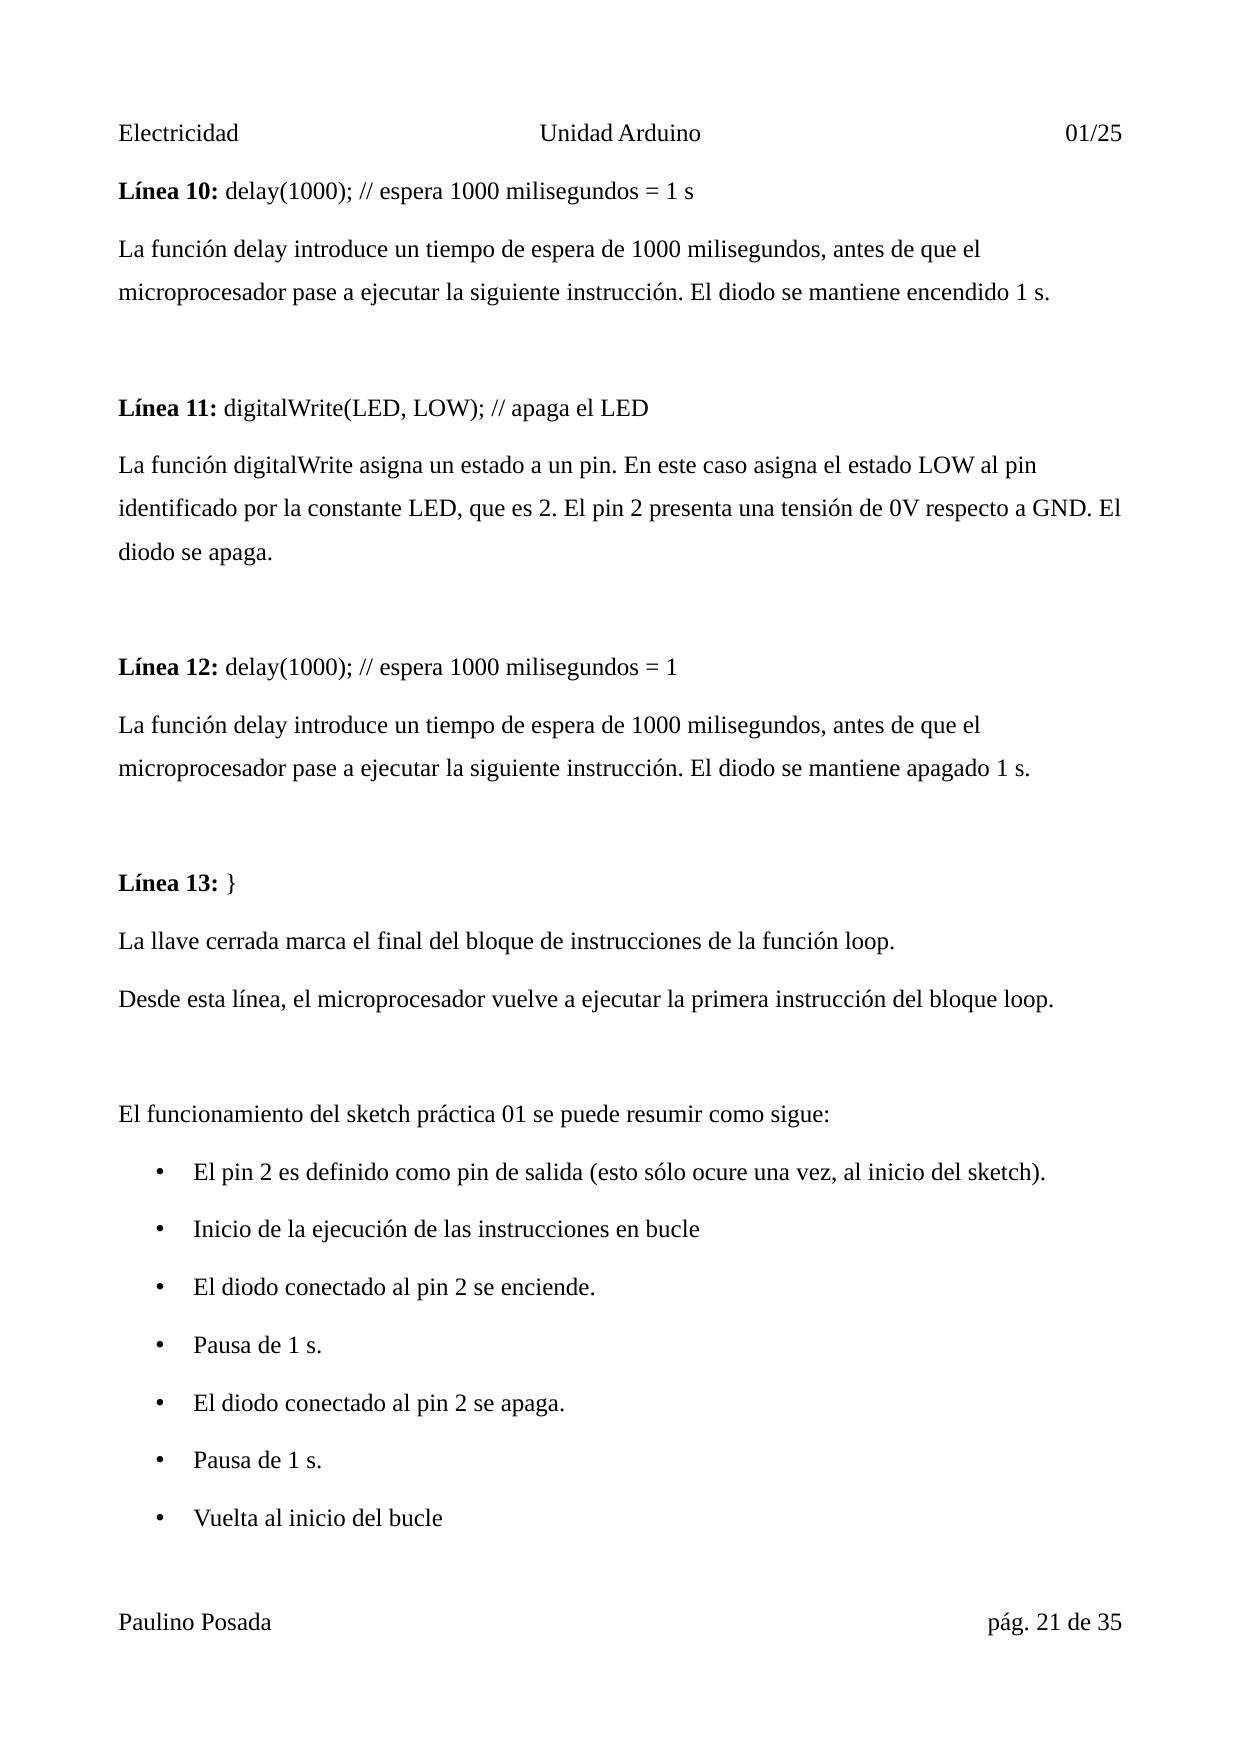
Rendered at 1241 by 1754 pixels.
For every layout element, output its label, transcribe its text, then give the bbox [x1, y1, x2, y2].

list Pausa de 1 s. [156, 1445, 1122, 1474]
list Inicio de la ejecución de las instrucciones en bucle [156, 1214, 1122, 1243]
list El diodo conectado al pin 2 se enciende. [156, 1272, 1122, 1301]
list El diodo conectado al pin 2 se apaga. [156, 1388, 1122, 1416]
text La función delay introduce un tiempo de espera de 1000 milisegundos, antes de que el microprocesador pase a ejecutar la siguiente instrucción. El diodo se mantiene apagado 1 s. [118, 710, 1122, 782]
text Línea 12: delay(1000); // espera 1000 milisegundos = 1 [118, 652, 1122, 681]
list Pausa de 1 s. [156, 1330, 1122, 1359]
text Desde esta línea, el microprocesador vuelve a ejecutar la primera instrucción del bloque loop. [118, 984, 1122, 1012]
list Vuelta al inicio del bucle [156, 1503, 1122, 1532]
text Línea 11: digitalWrite(LED, LOW); // apaga el LED [118, 393, 1122, 421]
list El pin 2 es definido como pin de salida (esto sólo ocure una vez, al inicio del sketch). [156, 1157, 1122, 1186]
text La función delay introduce un tiempo de espera de 1000 milisegundos, antes de que el microprocesador pase a ejecutar la siguiente instrucción. El diodo se mantiene encendido 1 s. [118, 234, 1122, 306]
text El funcionamiento del sketch práctica 01 se puede resumir como sigue: [118, 1099, 1122, 1128]
text Línea 13: } [118, 868, 1122, 897]
text Línea 10: delay(1000); // espera 1000 milisegundos = 1 s [118, 176, 1122, 205]
text La llave cerrada marca el final del bloque de instrucciones de la función loop. [118, 926, 1122, 955]
text La función digitalWrite asigna un estado a un pin. En este caso asigna el estado LOW al pin identificado por la constante LED, que es 2. El pin 2 presenta una tensión de 0V respecto a GND. El diodo se apaga. [118, 450, 1122, 565]
